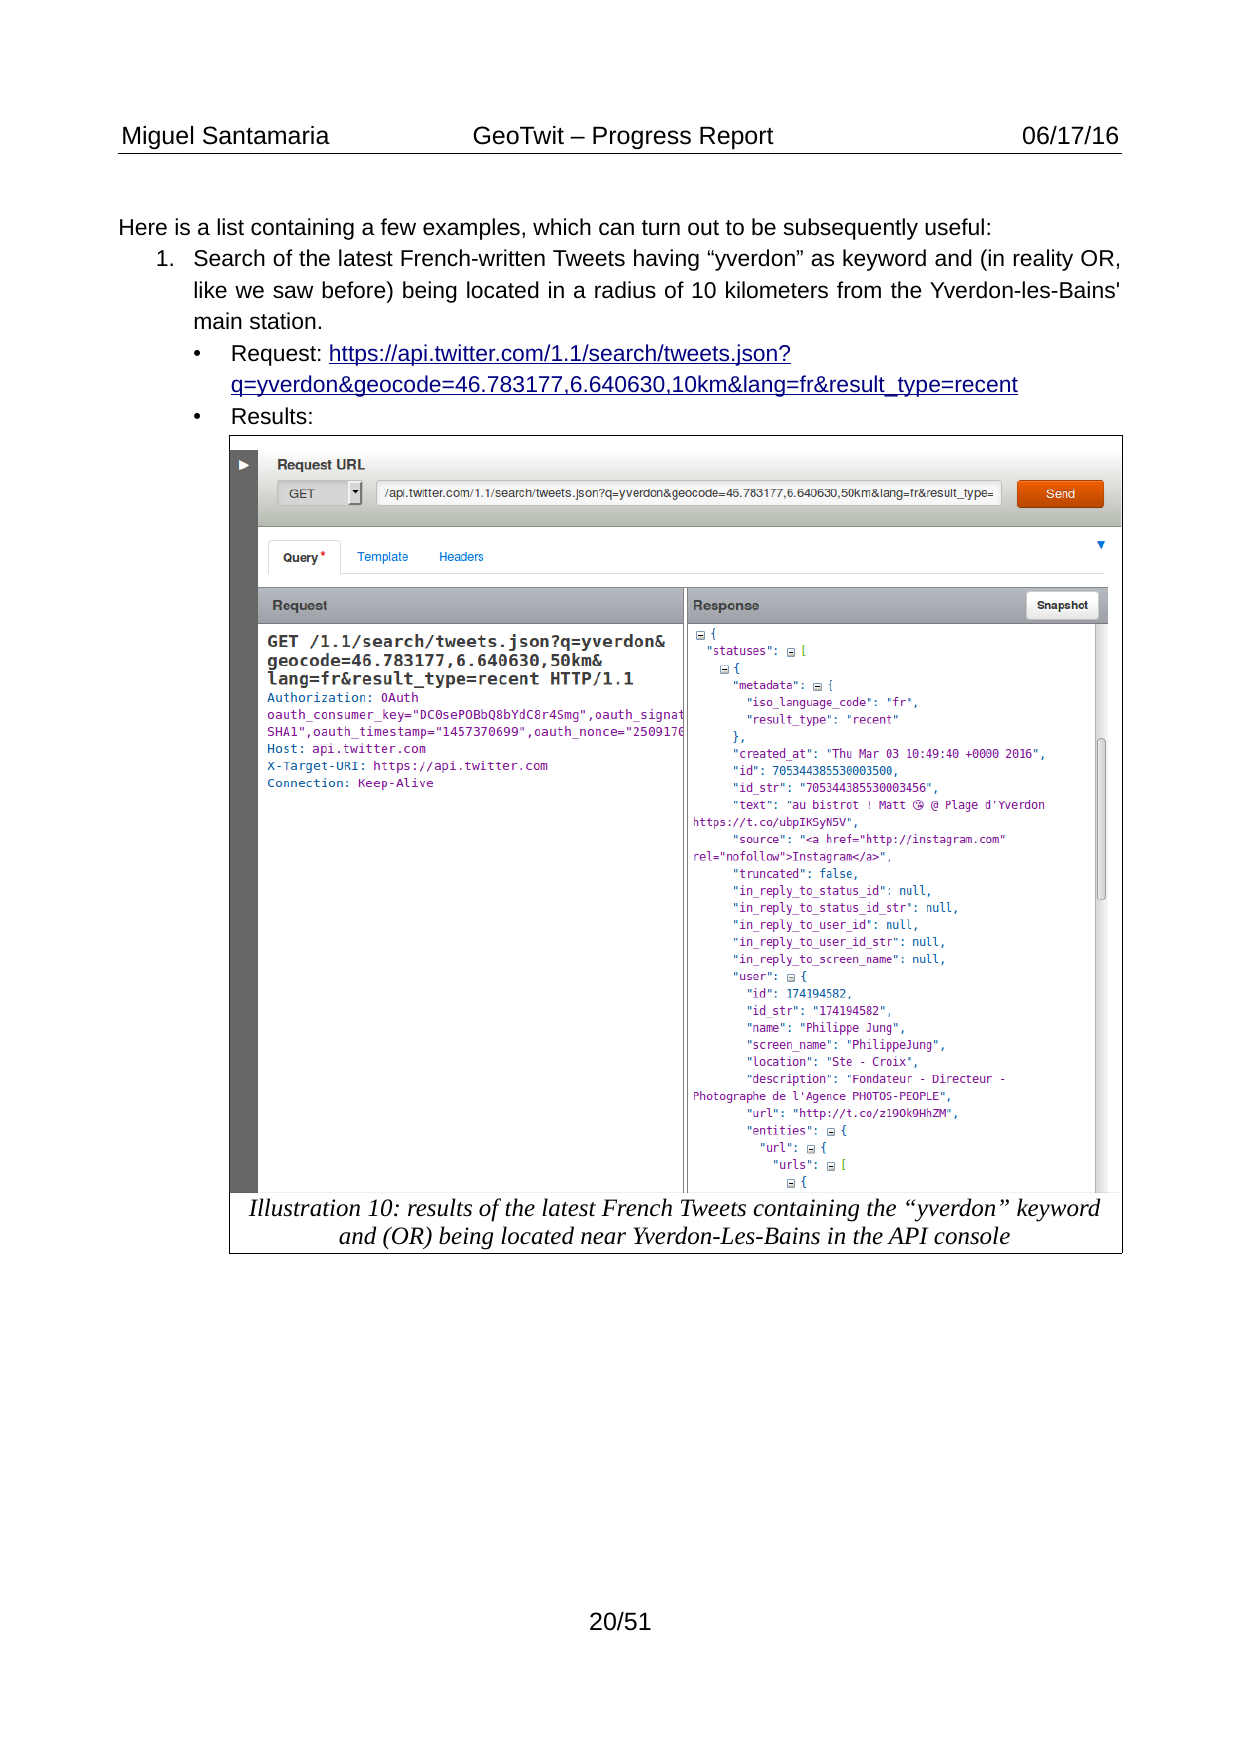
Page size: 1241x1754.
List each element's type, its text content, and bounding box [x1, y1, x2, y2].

list Search of the latest French-written Tweets having “yverdon” as keyword and (in reality OR, like we saw before) being located in a radius of 10 kilometers from the Yverdon-les-Bains' main station. [156, 245, 1122, 334]
text Here is a list containing a few examples, which can turn out to be subsequently useful: [118, 213, 1122, 240]
list Results: [193, 403, 1122, 1279]
list Illustration 10: results of the latest French Tweets containing the “yverdon” keyword and (OR) being located near Yverdon-Les-Bains in the API console [232, 1193, 1119, 1250]
picture [229, 450, 1122, 1193]
list Request: https://api.twitter.com/1.1/search/tweets.json?q=yverdon&geocode=46.783177,6.640630,10km&lang=fr&result_type=recent [193, 340, 1122, 398]
